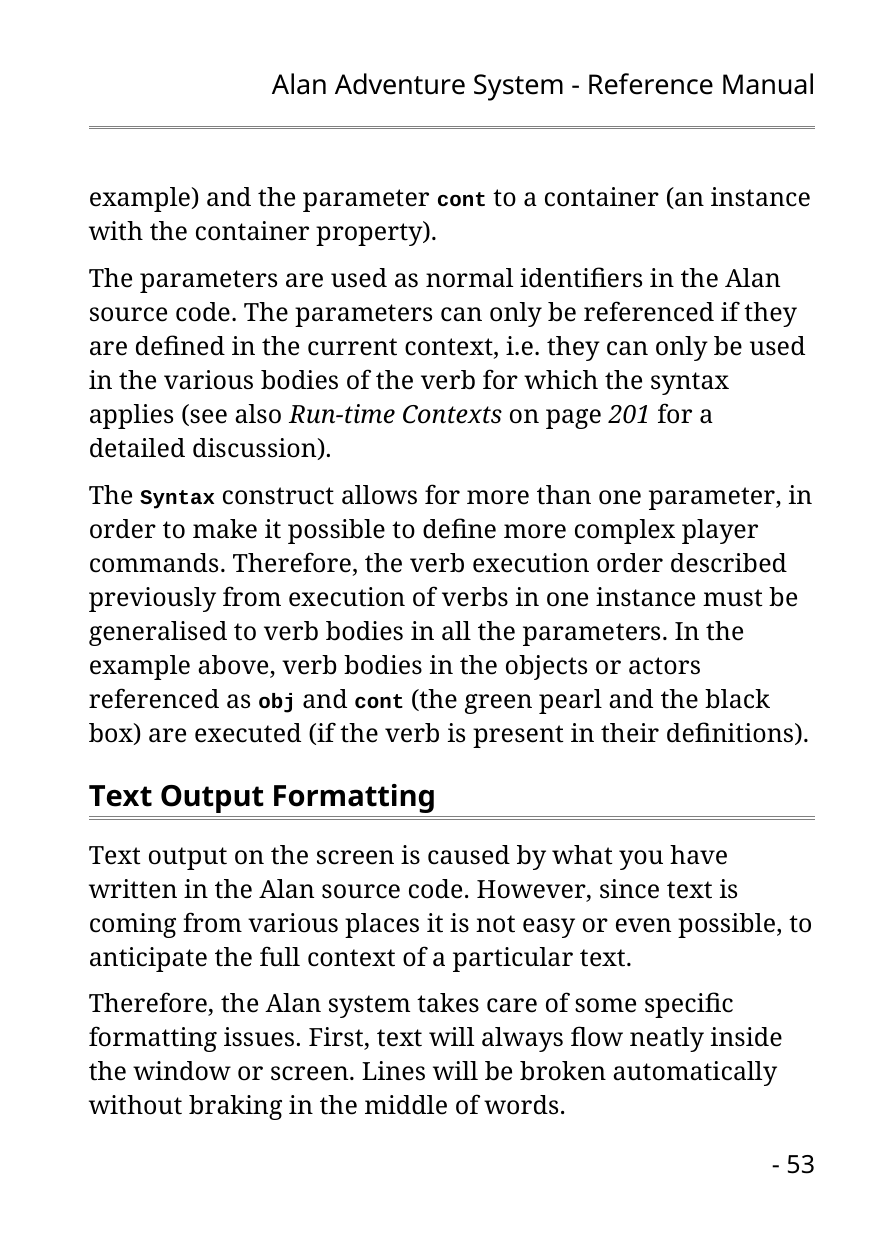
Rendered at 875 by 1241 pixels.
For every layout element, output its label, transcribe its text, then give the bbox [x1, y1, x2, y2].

text Therefore, the Alan system takes care of some specific formatting issues. First, text will always flow neatly inside the window or screen. Lines will be broken automatically without braking in the middle of words. [88, 986, 815, 1122]
text The parameters are used as normal identifiers in the Alan source code. The parameters can only be referenced if they are defined in the current context, i.e. they can only be used in the various bodies of the verb for which the syntax applies (see also Run-time Contexts on page 160 for a detailed discussion). [88, 261, 815, 465]
text example) and the parameter cont to a container (an instance with the container property). [88, 180, 815, 248]
text The Syntax construct allows for more than one parameter, in order to make it possible to define more complex player commands. Therefore, the verb execution order described previ­ously from execution of verbs in one instance must be generalised to verb bodies in all the parame­ters. In the example above, verb bodies in the objects or actors referenced as obj and cont (the green pearl and the black box) are executed (if the verb is present in their definitions). [88, 478, 815, 749]
subtitle Text Output Formatting [88, 775, 815, 819]
text Text output on the screen is caused by what you have written in the Alan source code. However, since text is coming from various places it is not easy or even possible, to anticipate the full context of a particular text. [88, 838, 815, 973]
